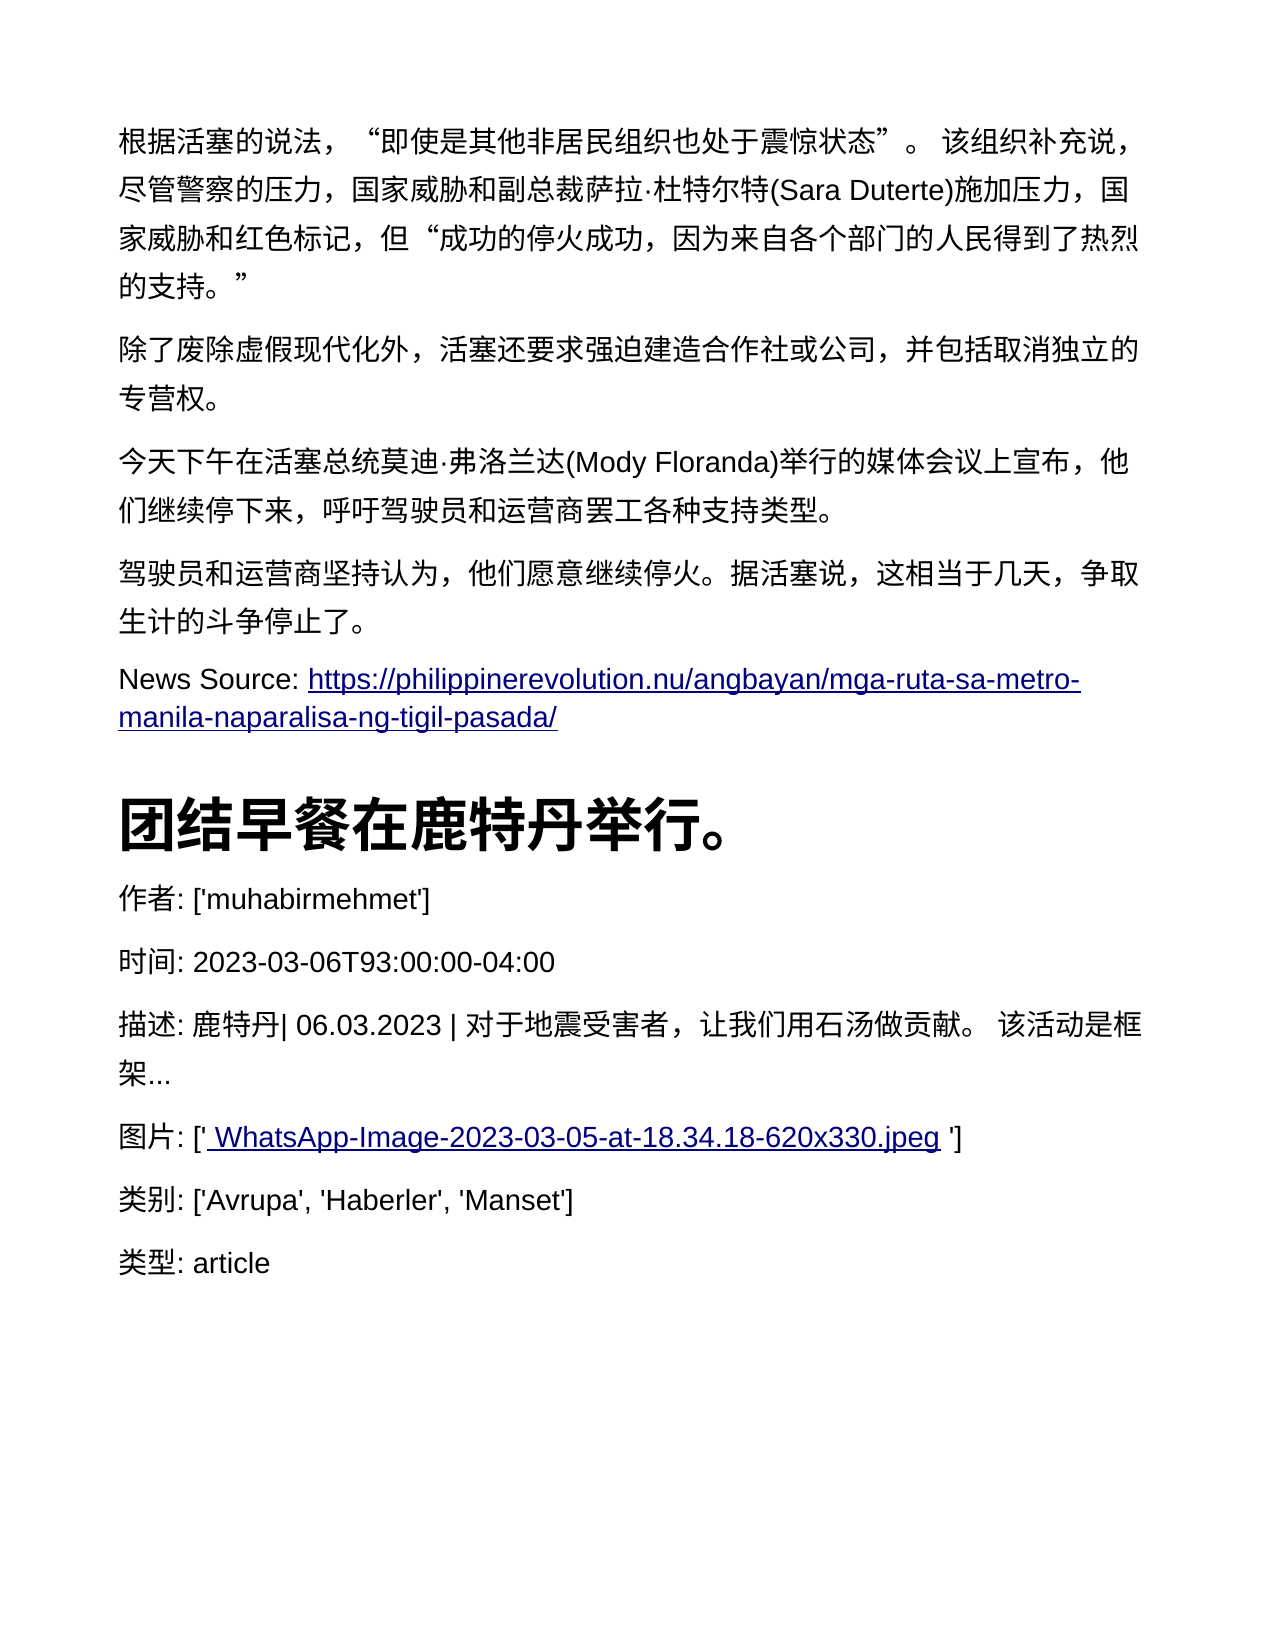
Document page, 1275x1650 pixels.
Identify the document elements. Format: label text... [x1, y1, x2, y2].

text 时间: 2023-03-06T93:00:00-04:00 [118, 939, 1157, 981]
text News Source: https://philippinerevolution.nu/angbayan/mga-ruta-sa-metro-manila-naparalisa-ng-tigil-pasada/ [118, 662, 1157, 734]
text 根据活塞的说法，“即使是其他非居民组织也处于震惊状态”。 该组织补充说，尽管警察的压力，国家威胁和副总裁萨拉·杜特尔特(Sara Duterte)施加压力，国家威胁和红色标记，但“成功的停火成功，因为来自各个部门的人民得到了热烈的支持。” [118, 118, 1157, 306]
text 作者: ['muhabirmehmet'] [118, 876, 1157, 918]
text 今天下午在活塞总统莫迪·弗洛兰达(Mody Floranda)举行的媒体会议上宣布，他们继续停下来，呼吁驾驶员和运营商罢工各种支持类型。 [118, 438, 1157, 529]
text 除了废除虚假现代化外，活塞还要求强迫建造合作社或公司，并包括取消独立的专营权。 [118, 327, 1157, 418]
text 类型: article [118, 1240, 1157, 1282]
subtitle 团结早餐在鹿特丹举行。 [118, 778, 1157, 863]
text 图片: [' WhatsApp-Image-2023-03-05-at-18.34.18-620x330.jpeg '] [118, 1113, 1157, 1156]
text 类别: ['Avrupa', 'Haberler', 'Manset'] [118, 1177, 1157, 1219]
text 描述: 鹿特丹| 06.03.2023 | 对于地震受害者，让我们用石汤做贡献。 该活动是框架... [118, 1002, 1157, 1093]
text 驾驶员和运营商坚持认为，他们愿意继续停火。据活塞说，这相当于几天，争取生计的斗争停止了。 [118, 550, 1157, 641]
